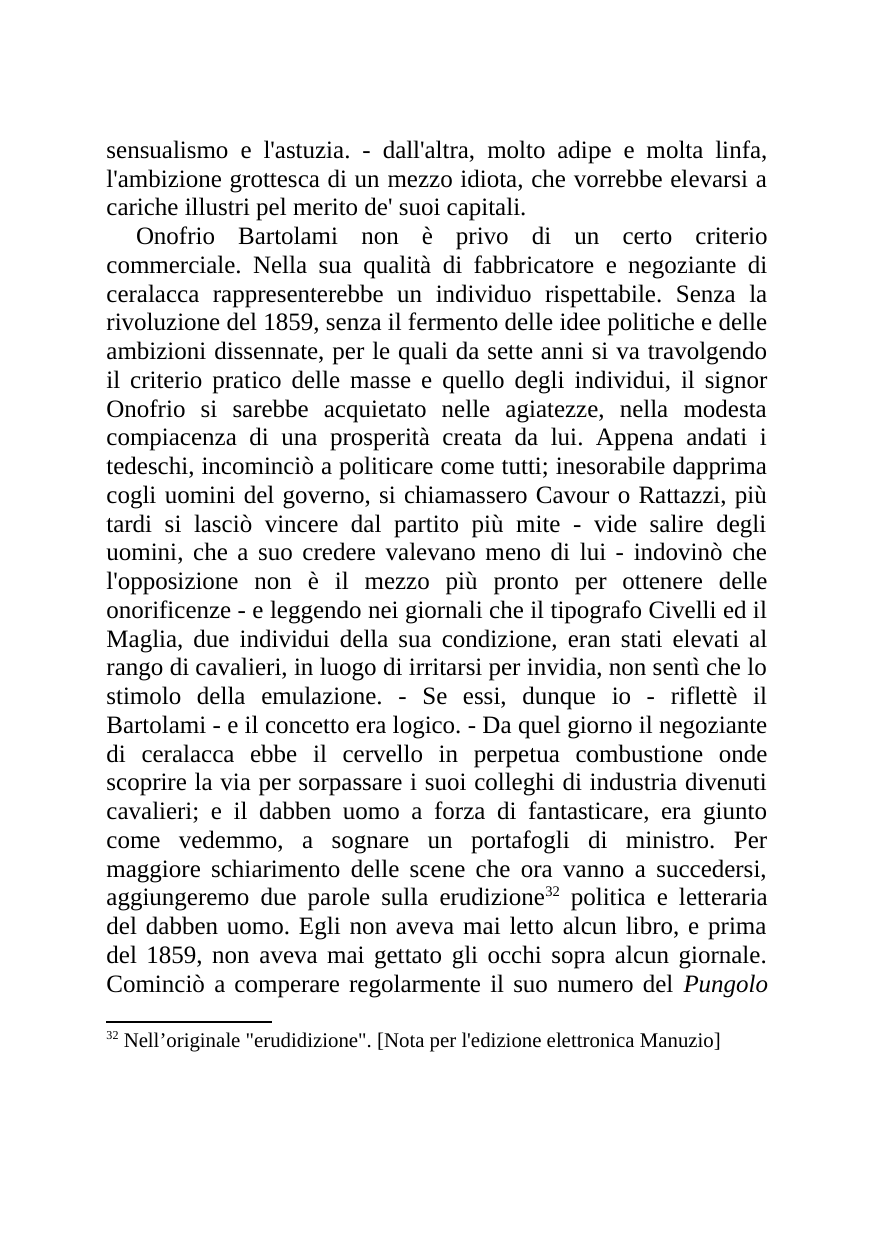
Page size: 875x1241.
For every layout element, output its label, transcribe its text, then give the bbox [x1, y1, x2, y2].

text Onofrio Bartolami non è privo di un certo criterio commerciale. Nella sua qualità di fabbricatore e negoziante di ceralacca rappresenterebbe un individuo rispettabile. Senza la rivoluzione del 1859, senza il fermento delle idee politiche e delle ambizioni dissennate, per le quali da sette anni si va travolgendo il criterio pratico delle masse e quello degli individui, il signor Onofrio si sarebbe acquietato nelle agiatezze, nella modesta compiacenza di una prosperità creata da lui. Appena andati i tedeschi, incominciò a politicare come tutti; inesorabile dapprima cogli uomini del governo, si chiamassero Cavour o Rattazzi, più tardi si lasciò vincere dal partito più mite - vide salire degli uomini, che a suo credere valevano meno di lui - indovinò che l'opposizione non è il mezzo più pronto per ottenere delle onorificenze - e leggendo nei giornali che il tipografo Civelli ed il Maglia, due individui della sua condizione, eran stati elevati al rango di cavalieri, in luogo di irritarsi per invidia, non sentì che lo stimolo della emulazione. - Se essi, dunque io - riflettè il Bartolami - e il concetto era logico. - Da quel giorno il negoziante di ceralacca ebbe il cervello in perpetua combustione onde scoprire la via per sorpassare i suoi colleghi di industria divenuti cavalieri; e il dabben uomo a forza di fantasticare, era giunto come vedemmo, a sognare un portafogli di ministro. Per maggiore schiarimento delle scene che ora vanno a succedersi, aggiungeremo due parole sulla erudizione politica e letteraria del dabben uomo. Egli non aveva mai letto alcun libro, e prima del 1859, non aveva mai gettato gli occhi sopra alcun giornale. Cominciò a comperare regolarmente il suo numero del Pungolo [106, 221, 768, 997]
text sensualismo e l'astuzia. - dall'altra, molto adipe e molta linfa, l'ambizione grottesca di un mezzo idiota, che vorrebbe elevarsi a cariche illustri pel merito de' suoi capitali. [106, 135, 768, 221]
text Nell’originale "erudidizione". [Nota per l'edizione elettronica Manuzio] [106, 1028, 768, 1052]
